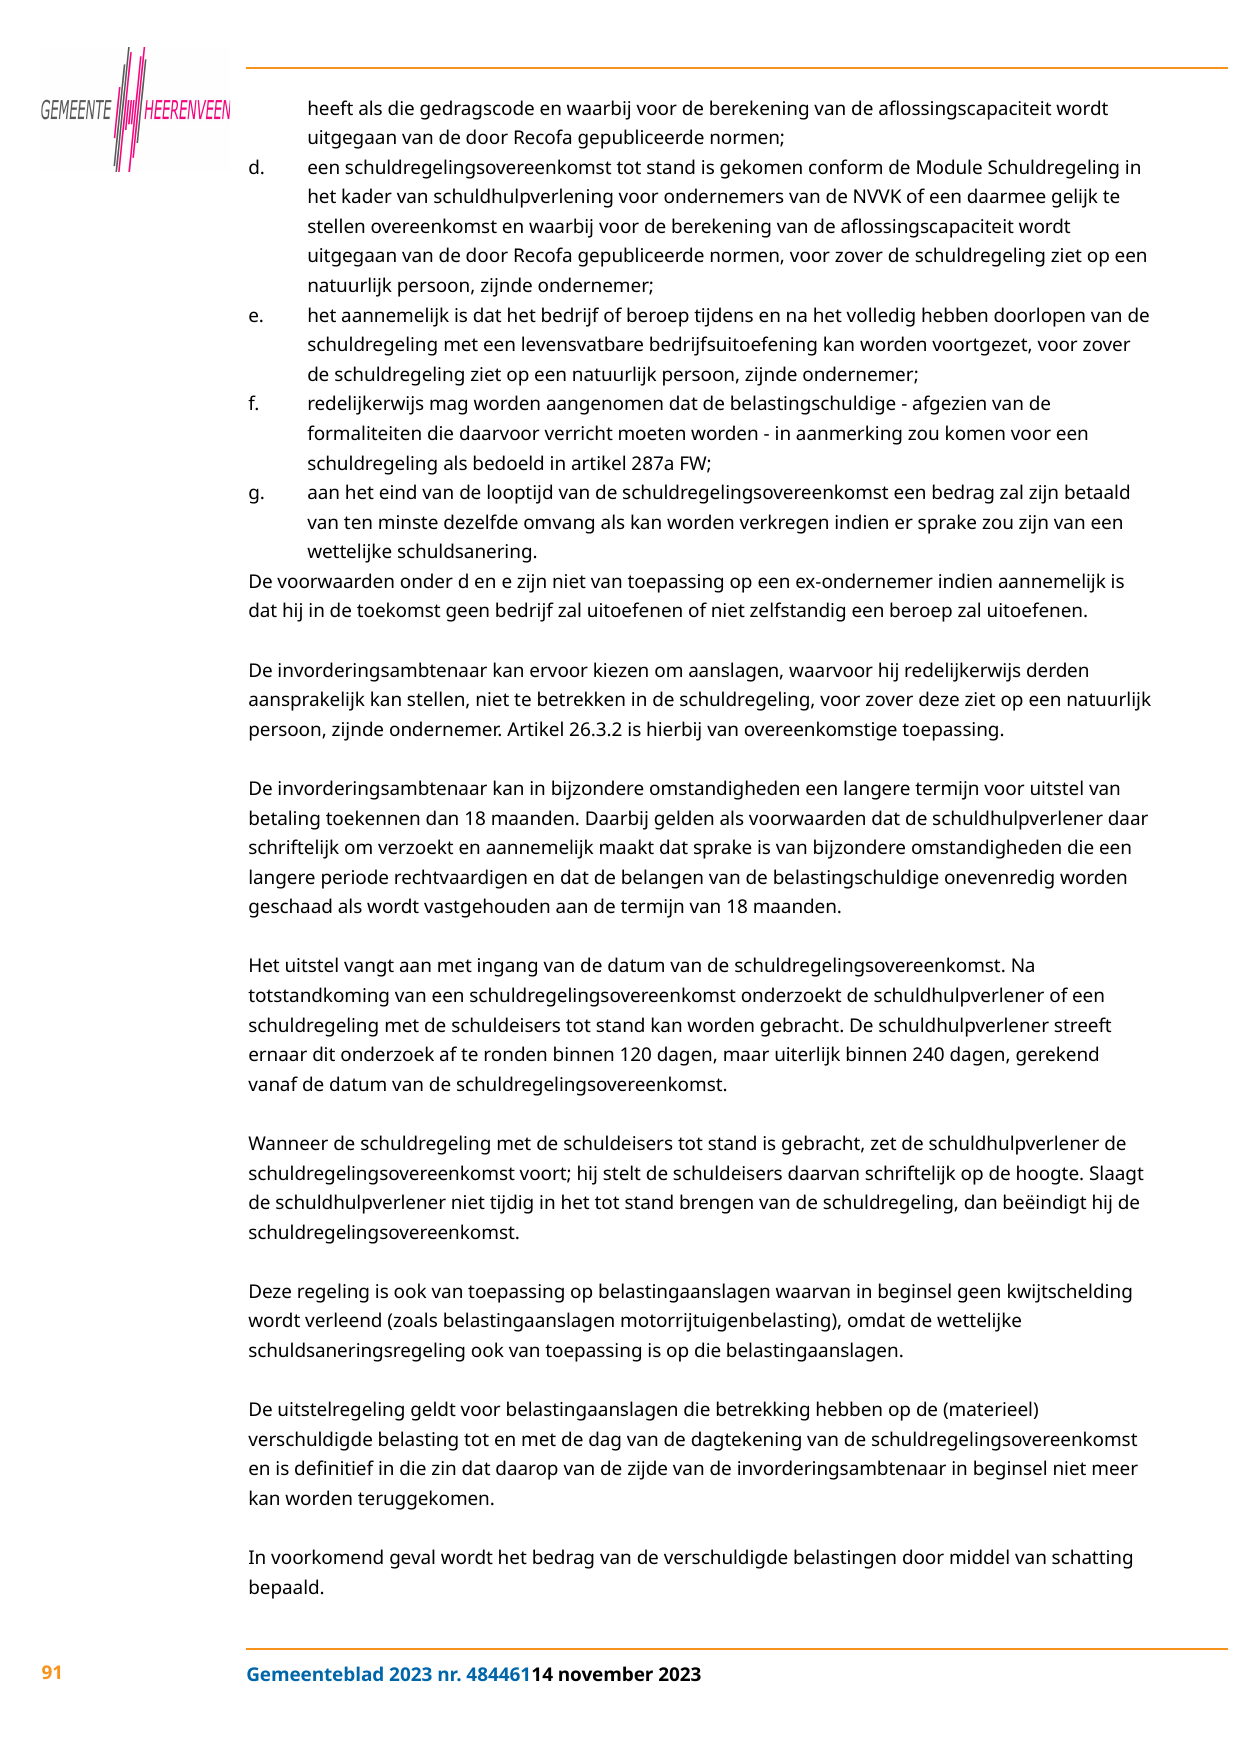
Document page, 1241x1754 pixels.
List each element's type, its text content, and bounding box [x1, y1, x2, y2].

text De voorwaarden onder d en e zijn niet van toepassing op een ex-ondernemer indien aannemelijk is dat hij in de toekomst geen bedrijf zal uitoefenen of niet zelfstandig een beroep zal uitoefenen. [248, 568, 1152, 623]
text De uitstelregeling geldt voor belastingaanslagen die betrekking hebben op de (materieel) verschuldigde belasting tot en met de dag van de dagtekening van de schuldregelingsovereenkomst en is definitief in die zin dat daarop van de zijde van de invorderingsambtenaar in beginsel niet meer kan worden teruggekomen. [248, 1396, 1152, 1511]
list aan het eind van de looptijd van de schuldregelingsovereenkomst een bedrag zal zijn betaald van ten minste dezelfde omvang als kan worden verkregen indien er sprake zou zijn van een wettelijke schuldsanering. [248, 479, 1152, 564]
text Deze regeling is ook van toepassing op belastingaanslagen waarvan in beginsel geen kwijtschelding wordt verleend (zoals belastingaanslagen motorrijtuigenbelasting), omdat de wettelijke schuldsaneringsregeling ook van toepassing is op die belastingaanslagen. [248, 1278, 1152, 1363]
list heeft als die gedragscode en waarbij voor de berekening van de aflossingscapaciteit wordt uitgegaan van de door Recofa gepubliceerde normen; [248, 95, 1152, 150]
list een schuldregelingsovereenkomst tot stand is gekomen conform de Module Schuldregeling in het kader van schuldhulpverlening voor ondernemers van de NVVK of een daarmee gelijk te stellen overeenkomst en waarbij voor de berekening van de aflossingscapaciteit wordt uitgegaan van de door Recofa gepubliceerde normen, voor zover de schuldregeling ziet op een natuurlijk persoon, zijnde ondernemer; [248, 154, 1152, 298]
text Wanneer de schuldregeling met de schuldeisers tot stand is gebracht, zet de schuldhulpverlener de schuldregelingsovereenkomst voort; hij stelt de schuldeisers daarvan schriftelijk op de hoogte. Slaagt de schuldhulpverlener niet tijdig in het tot stand brengen van de schuldregeling, dan beëindigt hij de schuldregelingsovereenkomst. [248, 1130, 1152, 1245]
list redelijkerwijs mag worden aangenomen dat de belastingschuldige - afgezien van de formaliteiten die daarvoor verricht moeten worden - in aanmerking zou komen voor een schuldregeling als bedoeld in artikel 287a FW; [248, 391, 1152, 476]
list het aannemelijk is dat het bedrijf of beroep tijdens en na het volledig hebben doorlopen van de schuldregeling met een levensvatbare bedrijfsuitoefening kan worden voortgezet, voor zover de schuldregeling ziet op een natuurlijk persoon, zijnde ondernemer; [248, 302, 1152, 387]
text De invorderingsambtenaar kan in bijzondere omstandigheden een langere termijn voor uitstel van betaling toekennen dan 18 maanden. Daarbij gelden als voorwaarden dat de schuldhulpverlener daar schriftelijk om verzoekt en aannemelijk maakt dat sprake is van bijzondere omstandigheden die een langere periode rechtvaardigen en dat de belangen van de belastingschuldige onevenredig worden geschaad als wordt vastgehouden aan de termijn van 18 maanden. [248, 775, 1152, 919]
text Het uitstel vangt aan met ingang van de datum van de schuldregelingsovereenkomst. Na totstandkoming van een schuldregelingsovereenkomst onderzoekt de schuldhulpverlener of een schuldregeling met de schuldeisers tot stand kan worden gebracht. De schuldhulpverlener streeft ernaar dit onderzoek af te ronden binnen 120 dagen, maar uiterlijk binnen 240 dagen, gerekend vanaf de datum van de schuldregelingsovereenkomst. [248, 953, 1152, 1097]
text De invorderingsambtenaar kan ervoor kiezen om aanslagen, waarvoor hij redelijkerwijs derden aansprakelijk kan stellen, niet te betrekken in de schuldregeling, voor zover deze ziet op een natuurlijk persoon, zijnde ondernemer. Artikel 26.3.2 is hierbij van overeenkomstige toepassing. [248, 657, 1152, 742]
picture [41, 47, 231, 172]
text In voorkomend geval wordt het bedrag van de verschuldigde belastingen door middel van schatting bepaald. [248, 1544, 1152, 1600]
